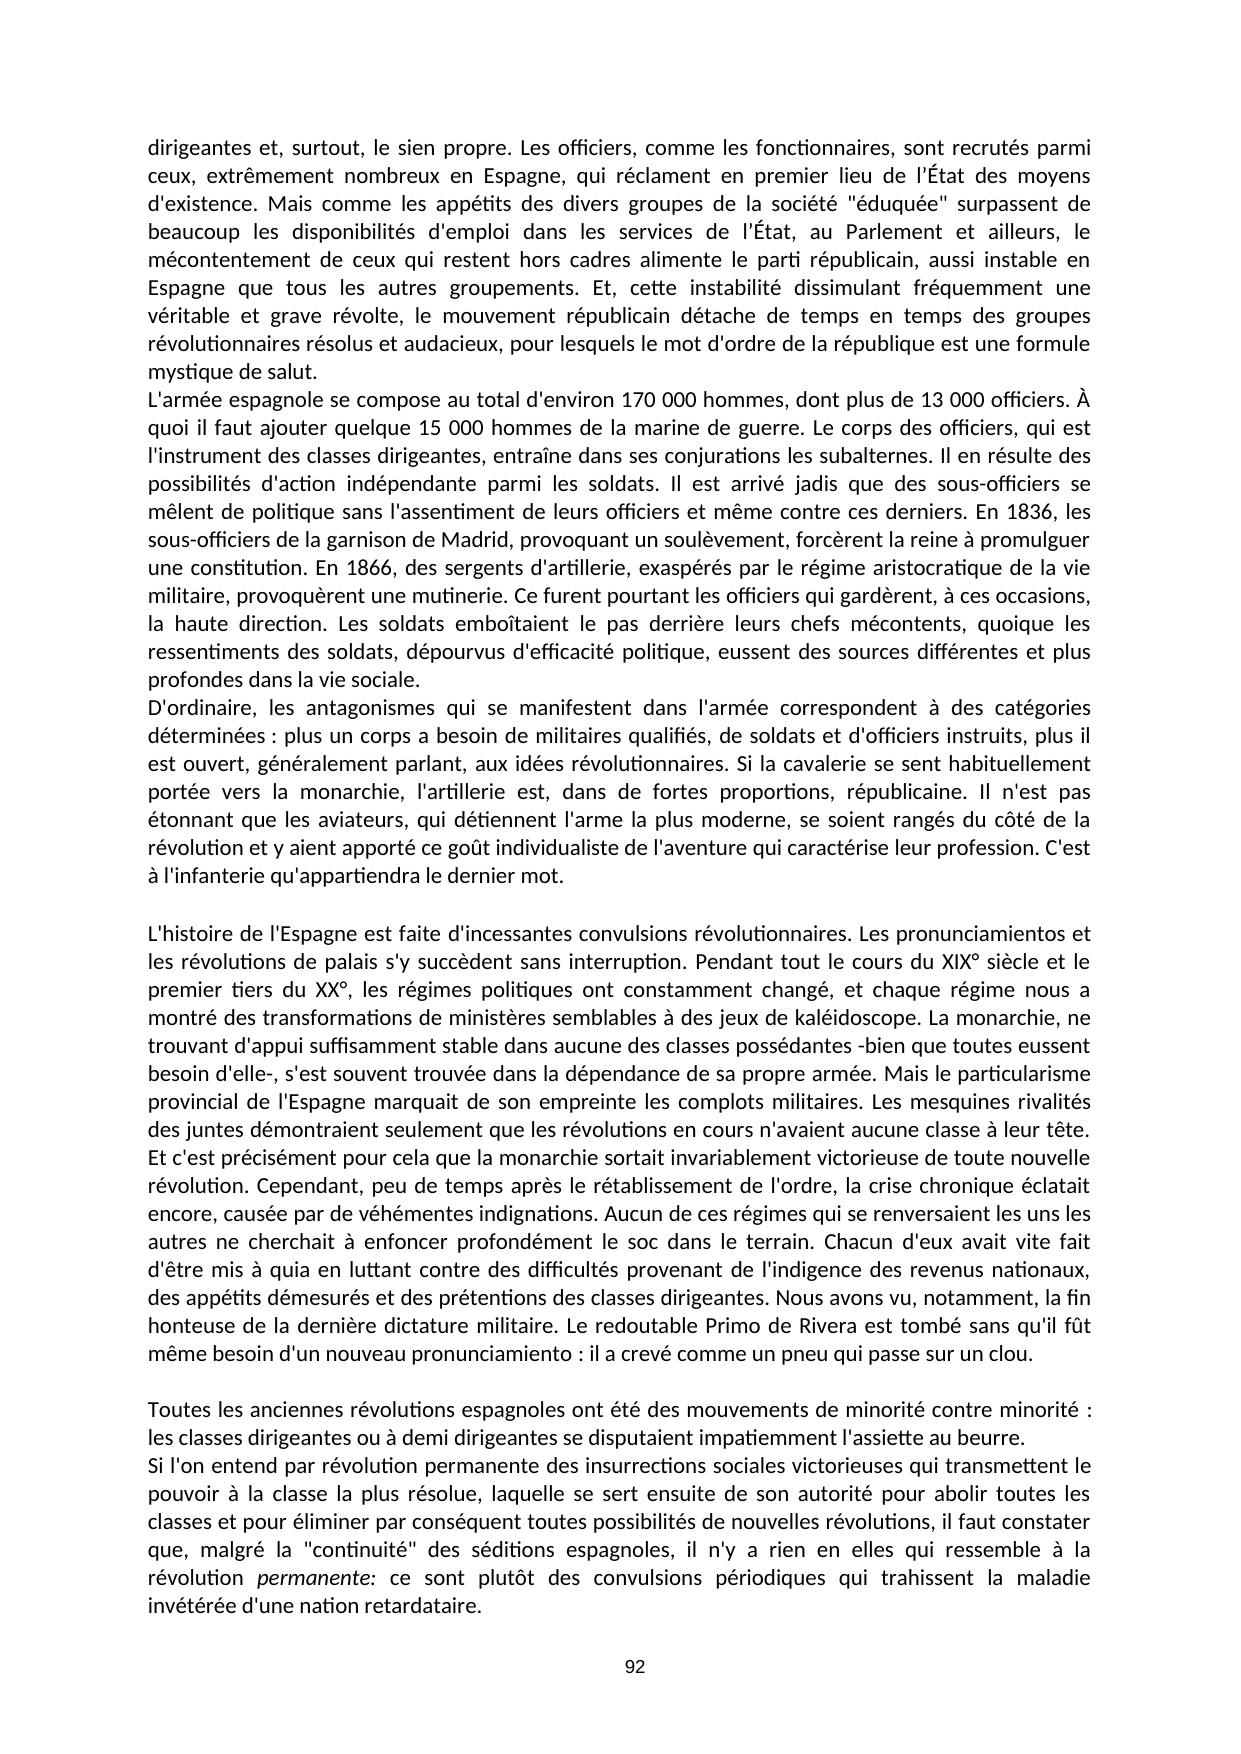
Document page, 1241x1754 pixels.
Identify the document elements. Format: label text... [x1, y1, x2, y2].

text L'histoire de l'Espagne est faite d'incessantes convulsions révolutionnaires. Les pronunciamientos et les révolutions de palais s'y succèdent sans interruption. Pendant tout le cours du XIX° siècle et le premier tiers du XX°, les régimes politiques ont constamment changé, et chaque régime nous a montré des transformations de ministères semblables à des jeux de kaléidoscope. La monarchie, ne trouvant d'appui suffisamment stable dans aucune des classes possédantes -bien que toutes eussent besoin d'elle-, s'est souvent trouvée dans la dépendance de sa propre armée. Mais le particularisme provincial de l'Espagne marquait de son empreinte les complots militaires. Les mesquines rivalités des juntes démontraient seulement que les révolutions en cours n'avaient aucune classe à leur tête. Et c'est précisément pour cela que la monarchie sortait invariablement victorieuse de toute nouvelle révolution. Cependant, peu de temps après le rétablissement de l'ordre, la crise chronique éclatait encore, causée par de véhémentes indignations. Aucun de ces régimes qui se renversaient les uns les autres ne cherchait à enfoncer profondément le soc dans le terrain. Chacun d'eux avait vite fait d'être mis à quia en luttant contre des difficultés provenant de l'indigence des revenus nationaux, des appétits démesurés et des prétentions des classes dirigeantes. Nous avons vu, notamment, la fin honteuse de la dernière dictature militaire. Le redoutable Primo de Rivera est tombé sans qu'il fût même besoin d'un nouveau pronunciamiento : il a crevé comme un pneu qui passe sur un clou. [148, 919, 1093, 1367]
text Toutes les anciennes révolutions espagnoles ont été des mouvements de minorité contre minorité : les classes dirigeantes ou à demi dirigeantes se disputaient impatiemment l'assiette au beurre. [148, 1395, 1093, 1451]
text dirigeantes et, surtout, le sien propre. Les officiers, comme les fonctionnaires, sont recrutés parmi ceux, extrêmement nombreux en Espagne, qui réclament en premier lieu de l’État des moyens d'existence. Mais comme les appétits des divers groupes de la société "éduquée" surpassent de beaucoup les disponibilités d'emploi dans les services de l’État, au Parlement et ailleurs, le mécontentement de ceux qui restent hors cadres alimente le parti républicain, aussi instable en Espagne que tous les autres groupements. Et, cette instabilité dissimulant fréquemment une véritable et grave révolte, le mouvement républicain détache de temps en temps des groupes révolutionnaires résolus et audacieux, pour lesquels le mot d'ordre de la république est une formule mystique de salut. [148, 133, 1093, 385]
text L'armée espagnole se compose au total d'environ 170 000 hommes, dont plus de 13 000 officiers. À quoi il faut ajouter quelque 15 000 hommes de la marine de guerre. Le corps des officiers, qui est l'instrument des classes dirigeantes, entraîne dans ses conjurations les subalternes. Il en résulte des possibilités d'action indépendante parmi les soldats. Il est arrivé jadis que des sous-officiers se mêlent de politique sans l'assentiment de leurs officiers et même contre ces derniers. En 1836, les sous-officiers de la garnison de Madrid, provoquant un soulèvement, forcèrent la reine à promulguer une constitution. En 1866, des sergents d'artillerie, exaspérés par le régime aristocratique de la vie militaire, provoquèrent une mutinerie. Ce furent pourtant les officiers qui gardèrent, à ces occasions, la haute direction. Les soldats emboîtaient le pas derrière leurs chefs mécontents, quoique les ressentiments des soldats, dépourvus d'efficacité politique, eussent des sources différentes et plus profondes dans la vie sociale. [148, 385, 1093, 693]
text Si l'on entend par révolution permanente des insurrections sociales victorieuses qui transmettent le pouvoir à la classe la plus résolue, laquelle se sert ensuite de son autorité pour abolir toutes les classes et pour éliminer par conséquent toutes possibilités de nouvelles révolutions, il faut constater que, malgré la "continuité" des séditions espagnoles, il n'y a rien en elles qui ressemble à la révolution permanente: ce sont plutôt des convulsions périodiques qui trahissent la maladie invétérée d'une nation retardataire. [148, 1451, 1093, 1619]
text D'ordinaire, les antagonismes qui se manifestent dans l'armée correspondent à des catégories déterminées : plus un corps a besoin de militaires qualifiés, de soldats et d'officiers instruits, plus il est ouvert, généralement parlant, aux idées révolutionnaires. Si la cavalerie se sent habituellement portée vers la monarchie, l'artillerie est, dans de fortes proportions, républicaine. Il n'est pas étonnant que les aviateurs, qui détiennent l'arme la plus moderne, se soient rangés du côté de la révolution et y aient apporté ce goût individualiste de l'aventure qui caractérise leur profession. C'est à l'infanterie qu'appartiendra le dernier mot. [148, 693, 1093, 889]
